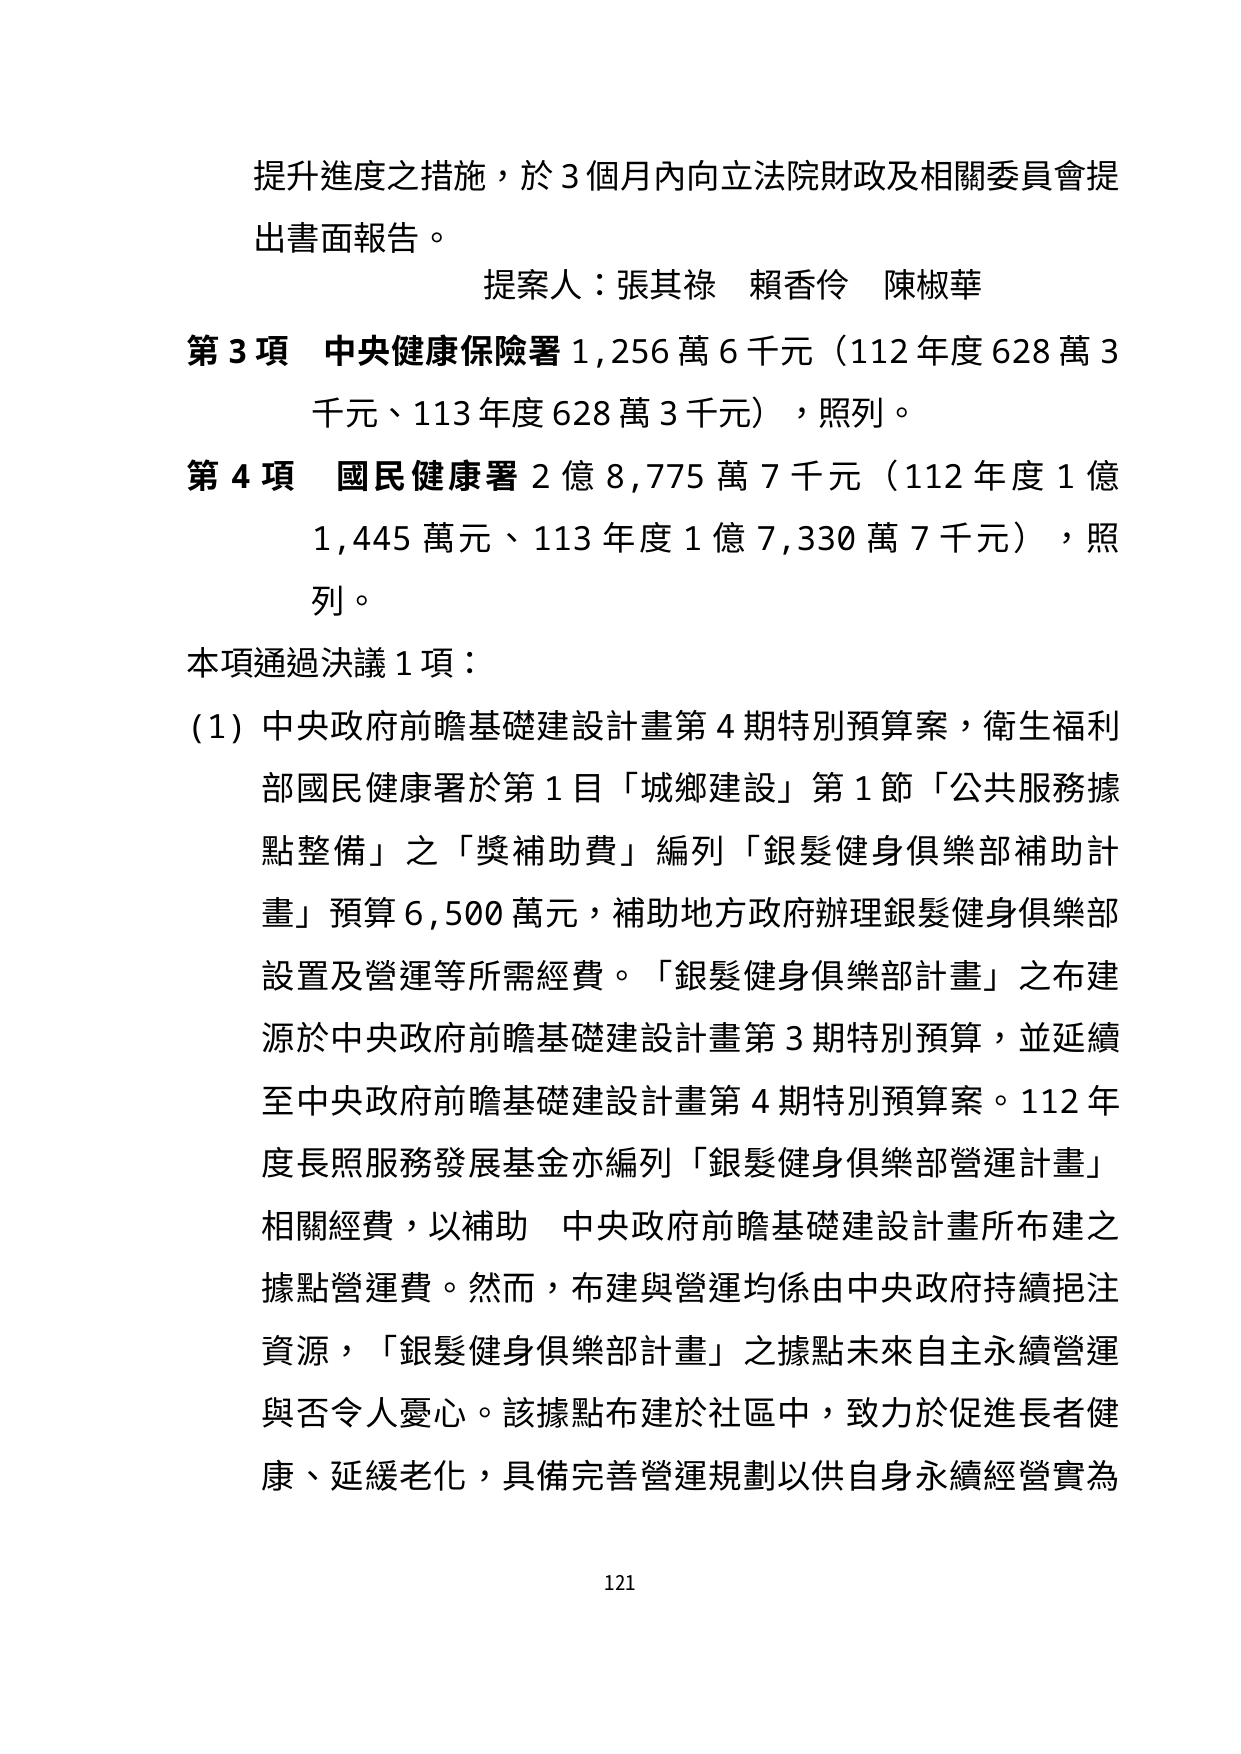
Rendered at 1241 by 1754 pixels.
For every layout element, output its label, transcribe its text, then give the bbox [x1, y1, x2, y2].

text 第3項 中央健康保險署1,256萬6千元（112年度628萬3千元、113年度628萬3千元），照列。 [187, 307, 1120, 432]
text 第4項 國民健康署2億8,775萬7千元（112年度1億1,445萬元、113年度1億7,330萬7千元），照列。 [187, 432, 1120, 619]
text 本項通過決議1項： [187, 619, 1120, 682]
list 中央政府前瞻基礎建設計畫第4期特別預算案，衛生福利部國民健康署於第1目「城鄉建設」第1節「公共服務據點整備」之「獎補助費」編列「銀髮健身俱樂部補助計畫」預算6,500萬元，補助地方政府辦理銀髮健身俱樂部設置及營運等所需經費。「銀髮健身俱樂部計畫」之布建源於中央政府前瞻基礎建設計畫第3期特別預算，並延續至中央政府前瞻基礎建設計畫第4期特別預算案。112年度長照服務發展基金亦編列「銀髮健身俱樂部營運計畫」相關經費，以補助 中央政府前瞻基礎建設計畫所布建之據點營運費。然而，布建與營運均係由中央政府持續挹注資源，「銀髮健身俱樂部計畫」之據點未來自主永續營運與否令人憂心。該據點布建於社區中，致力於促進長者健康、延緩老化，具備完善營運規劃以供自身永續經營實為 [187, 682, 1120, 1494]
text 提案人：張其祿 賴香伶 陳椒華 [483, 257, 1120, 307]
text 提升進度之措施，於3個月內向立法院財政及相關委員會提出書面報告。 [187, 132, 1120, 257]
